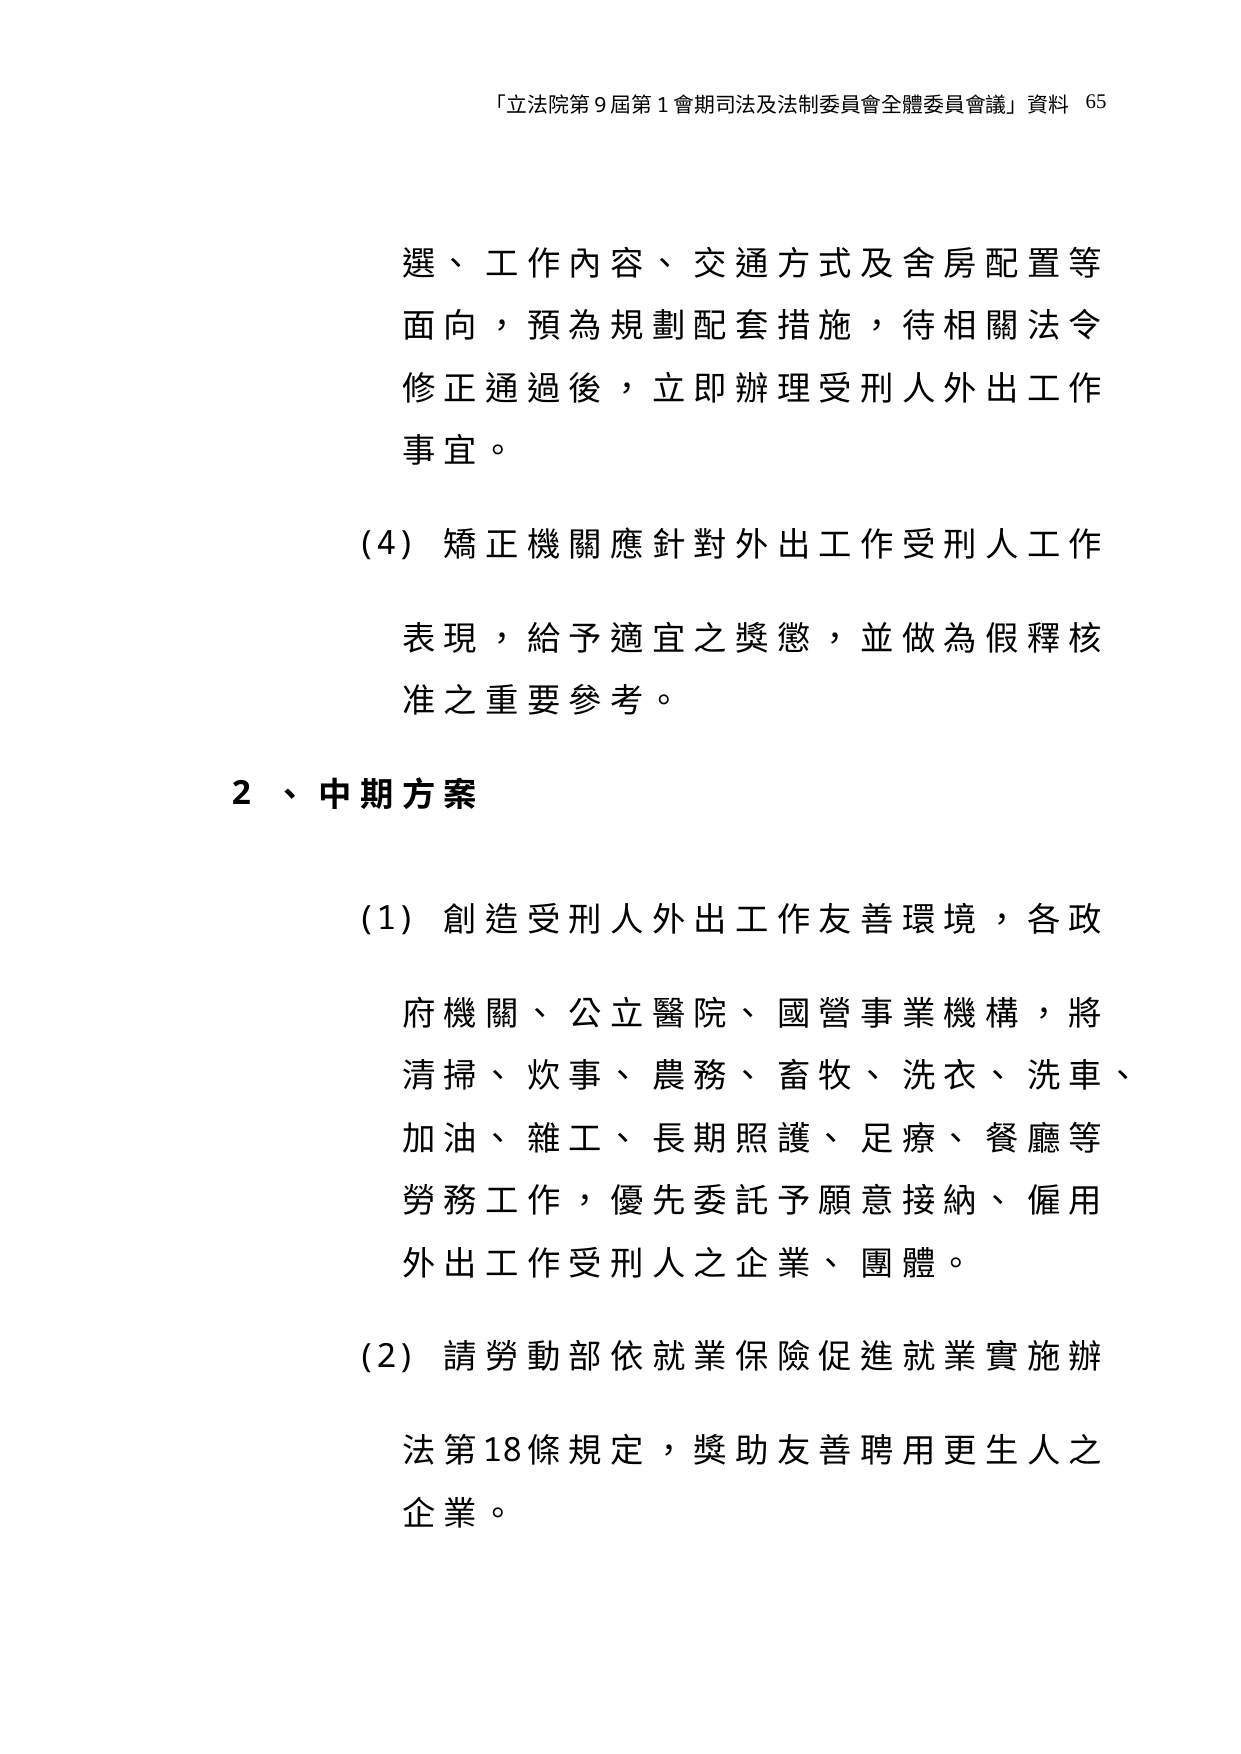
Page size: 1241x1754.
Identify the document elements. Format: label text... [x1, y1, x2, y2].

list 矯正機關應針對外出工作受刑人工作表現，給予適宜之獎懲，並做為假釋核准之重要參考。 [316, 469, 1106, 719]
list 中期方案 [227, 719, 1106, 844]
list 創造受刑人外出工作友善環境，各政府機關、公立醫院、國營事業機構，將清掃、炊事、農務、畜牧、洗衣、洗車、加油、雜工、長期照護、足療、餐廳等勞務工作，優先委託予願意接納、僱用外出工作受刑人之企業、團體。 [316, 844, 1106, 1281]
list 請勞動部依就業保險促進就業實施辦法第18條規定，獎助友善聘用更生人之企業。 [316, 1281, 1106, 1531]
list 選、工作內容、交通方式及舍房配置等面向，預為規劃配套措施，待相關法令修正通過後，立即辦理受刑人外出工作事宜。 [316, 219, 1106, 469]
